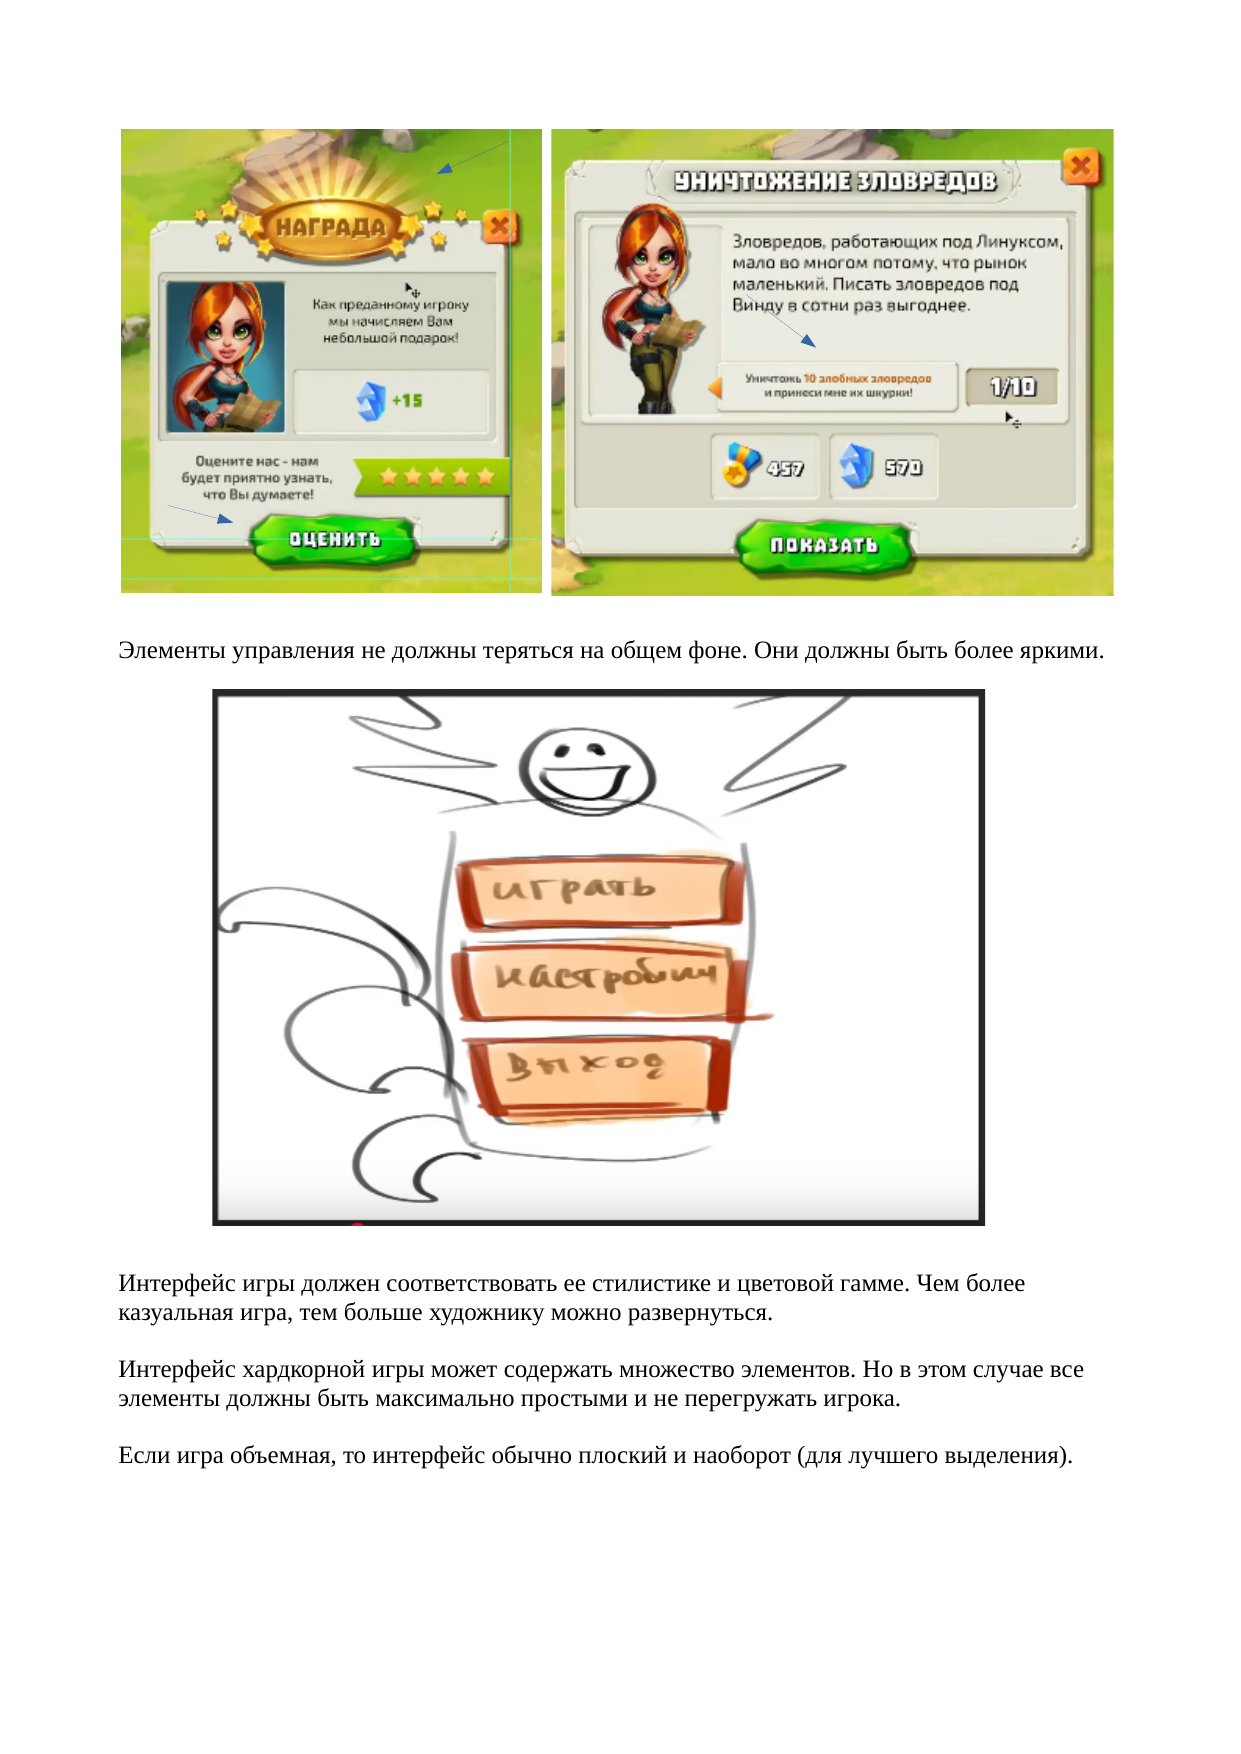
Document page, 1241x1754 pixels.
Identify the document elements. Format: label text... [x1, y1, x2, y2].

text Интерфейс игры должен соответствовать ее стилистике и цветовой гамме. Чем более казуальная игра, тем больше художнику можно развернуться. [118, 1268, 1122, 1326]
picture [551, 129, 1114, 596]
picture [212, 689, 985, 1226]
text Элементы управления не должны теряться на общем фоне. Они должны быть более яркими. [118, 636, 1122, 664]
text Если игра объемная, то интерфейс обычно плоский и наоборот (для лучшего выделения). [118, 1441, 1122, 1469]
text Интерфейс хардкорной игры может содержать множество элементов. Но в этом случае все элементы должны быть максимально простыми и не перегружать игрока. [118, 1354, 1122, 1412]
picture [121, 129, 542, 593]
